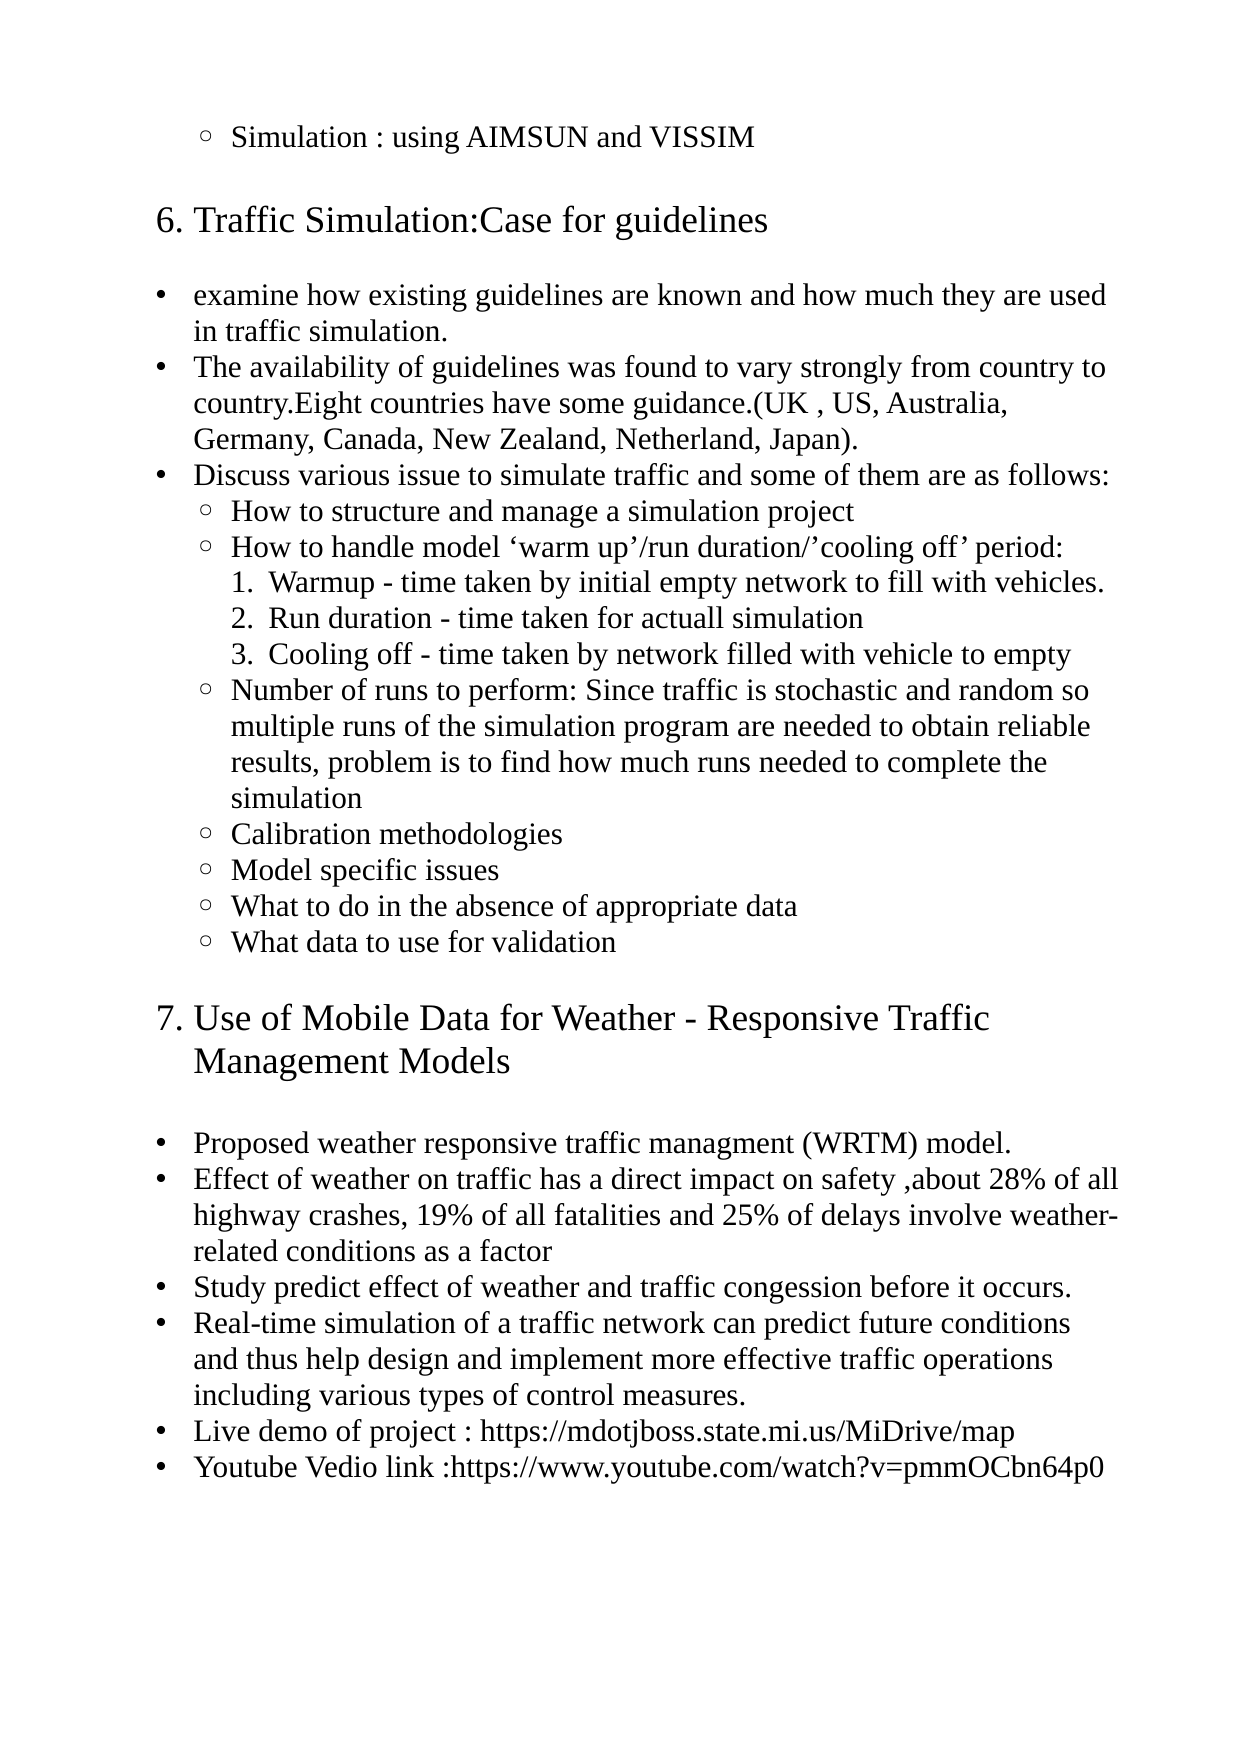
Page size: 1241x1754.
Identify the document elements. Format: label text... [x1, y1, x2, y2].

list What to do in the absence of appropriate data [193, 887, 1122, 923]
list Discuss various issue to simulate traffic and some of them are as follows: [156, 456, 1122, 492]
list The availability of guidelines was found to vary strongly from country to country.Eight countries have some guidance.(UK , US, Australia, Germany, Canada, New Zealand, Netherland, Japan). [156, 348, 1122, 456]
list Study predict effect of weather and traffic congession before it occurs. [156, 1268, 1122, 1304]
list Run duration - time taken for actuall simulation [231, 600, 1122, 636]
list Live demo of project : https://mdotjboss.state.mi.us/MiDrive/map [156, 1412, 1122, 1448]
list Number of runs to perform: Since traffic is stochastic and random so multiple runs of the simulation program are needed to obtain reliable results, problem is to find how much runs needed to complete the simulation [193, 672, 1122, 815]
list Effect of weather on traffic has a direct impact on safety ,about 28% of all highway crashes, 19% of all fatalities and 25% of delays involve weather-related conditions as a factor [156, 1160, 1122, 1268]
list Proposed weather responsive traffic managment (WRTM) model. [156, 1124, 1122, 1160]
list How to handle model ‘warm up’/run duration/’cooling off’ period: [193, 528, 1122, 564]
list Model specific issues [193, 851, 1122, 887]
list Youtube Vedio link :https://www.youtube.com/watch?v=pmmOCbn64p0 [156, 1448, 1122, 1484]
list Simulation : using AIMSUN and VISSIM [193, 118, 1122, 154]
list Calibration methodologies [193, 815, 1122, 851]
list What data to use for validation [193, 923, 1122, 959]
list Warmup - time taken by initial empty network to fill with vehicles. [231, 564, 1122, 600]
list examine how existing guidelines are known and how much they are used in traffic simulation. [156, 276, 1122, 348]
list Use of Mobile Data for Weather - Responsive Traffic Management Models [156, 995, 1122, 1081]
list Cooling off - time taken by network filled with vehicle to empty [231, 636, 1122, 672]
list How to structure and manage a simulation project [193, 492, 1122, 528]
list Traffic Simulation:Case for guidelines [156, 197, 1122, 240]
list Real-time simulation of a traffic network can predict future conditions and thus help design and implement more effective traffic operations including various types of control measures. [156, 1304, 1122, 1412]
